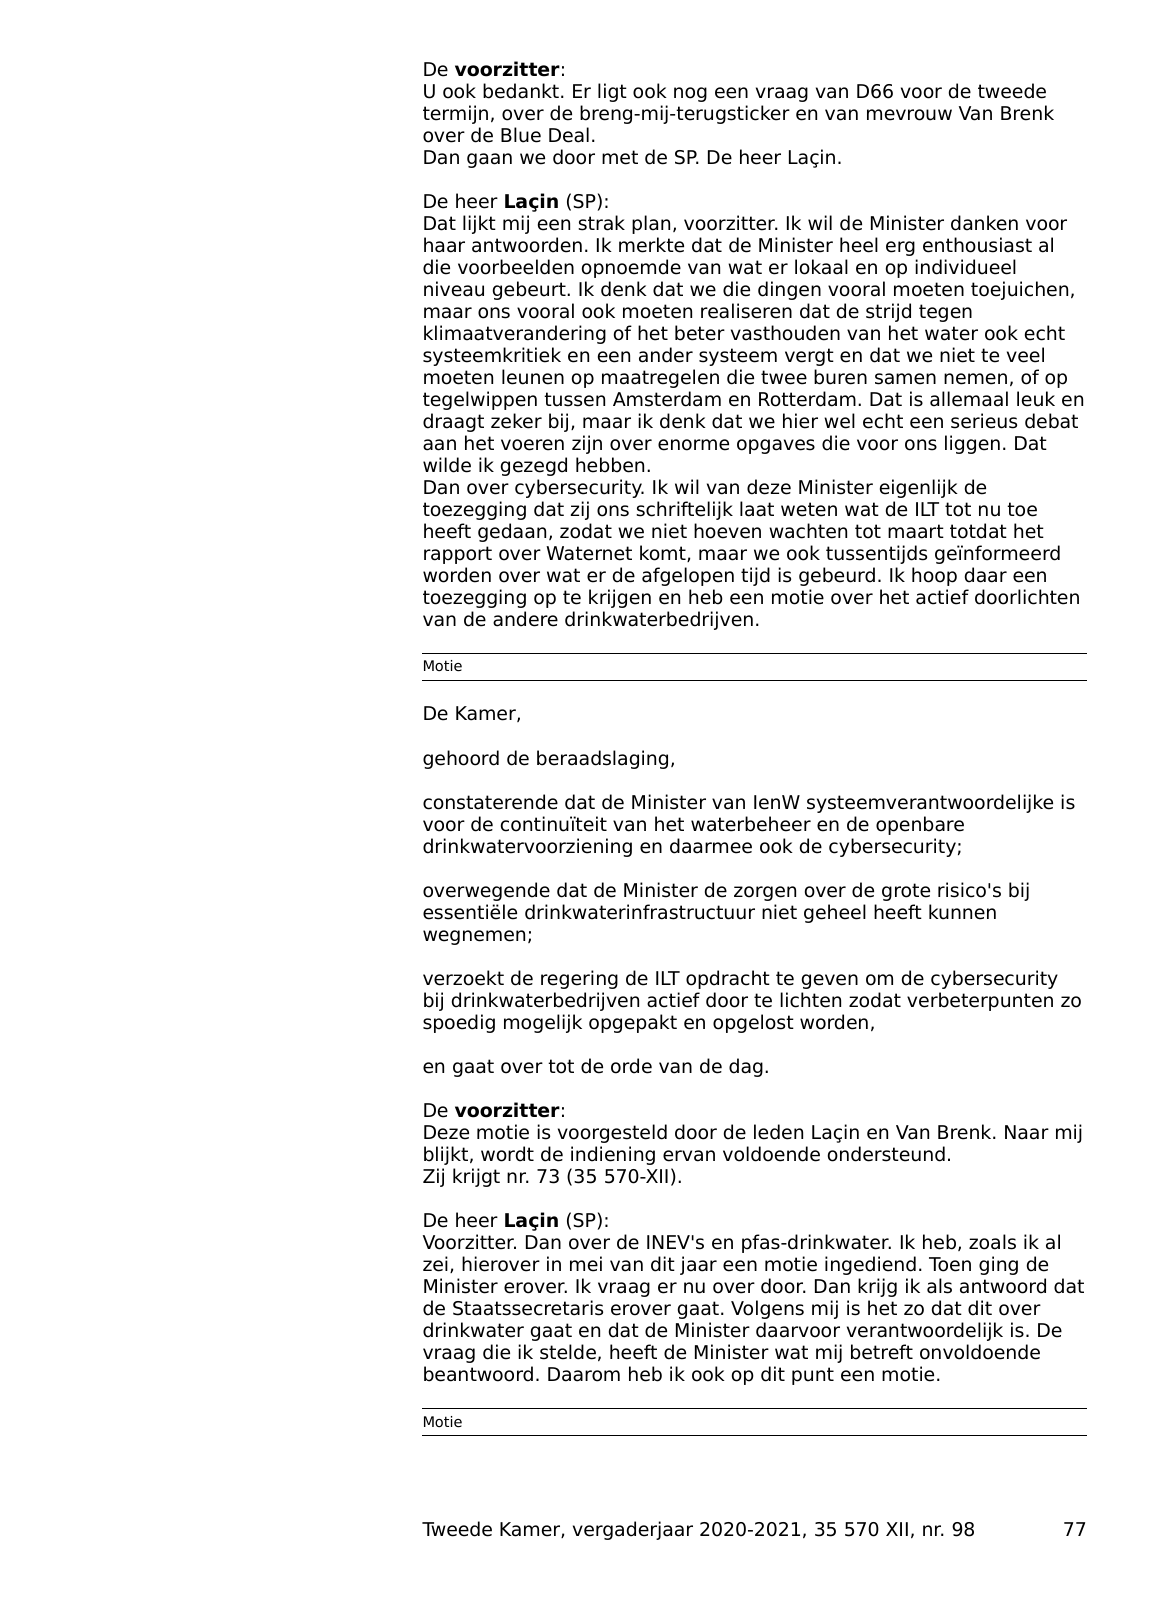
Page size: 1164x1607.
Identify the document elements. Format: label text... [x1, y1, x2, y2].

table_header Motie [422, 1409, 1087, 1435]
text Zij krijgt nr. 73 (35 570-XII). [422, 1166, 1087, 1188]
text Dat lijkt mij een strak plan, voorzitter. Ik wil de Minister danken voor haar antwoorden. Ik merkte dat de Minister heel erg enthousiast al die voorbeelden opnoemde van wat er lokaal en op individueel niveau gebeurt. Ik denk dat we die dingen vooral moeten toejuichen, maar ons vooral ook moeten realiseren dat de strijd tegen klimaatverandering of het beter vasthouden van het water ook echt systeemkritiek en een ander systeem vergt en dat we niet te veel moeten leunen op maatregelen die twee buren samen nemen, of op tegelwippen tussen Amsterdam en Rotterdam. Dat is allemaal leuk en draagt zeker bij, maar ik denk dat we hier wel echt een serieus debat aan het voeren zijn over enorme opgaves die voor ons liggen. Dat wilde ik gezegd hebben. [422, 213, 1087, 477]
text gehoord de beraadslaging, [422, 747, 1087, 769]
text constaterende dat de Minister van IenW systeemverantwoordelijke is voor de continuïteit van het waterbeheer en de openbare drinkwatervoorziening en daarmee ook de cybersecurity; [422, 792, 1087, 857]
text overwegende dat de Minister de zorgen over de grote risico's bij essentiële drinkwaterinfrastructuur niet geheel heeft kunnen wegnemen; [422, 880, 1087, 946]
text De heer Laçin (SP): [422, 1210, 1087, 1232]
text en gaat over tot de orde van de dag. [422, 1056, 1087, 1078]
table_header Motie [422, 654, 1087, 680]
text Deze motie is voorgesteld door de leden Laçin en Van Brenk. Naar mij blijkt, wordt de indiening ervan voldoende ondersteund. [422, 1122, 1087, 1166]
text verzoekt de regering de ILT opdracht te geven om de cybersecurity bij drinkwaterbedrijven actief door te lichten zodat verbeterpunten zo spoedig mogelijk opgepakt en opgelost worden, [422, 968, 1087, 1034]
text De Kamer, [422, 703, 1087, 725]
text De voorzitter: [422, 59, 1087, 81]
text Dan gaan we door met de SP. De heer Laçin. [422, 147, 1087, 169]
text U ook bedankt. Er ligt ook nog een vraag van D66 voor de tweede termijn, over de breng-mij-terugsticker en van mevrouw Van Brenk over de Blue Deal. [422, 81, 1087, 147]
text De voorzitter: [422, 1100, 1087, 1122]
text Dan over cybersecurity. Ik wil van deze Minister eigenlijk de toezegging dat zij ons schriftelijk laat weten wat de ILT tot nu toe heeft gedaan, zodat we niet hoeven wachten tot maart totdat het rapport over Waternet komt, maar we ook tussentijds geïnformeerd worden over wat er de afgelopen tijd is gebeurd. Ik hoop daar een toezegging op te krijgen en heb een motie over het actief doorlichten van de andere drinkwaterbedrijven. [422, 477, 1087, 631]
text De heer Laçin (SP): [422, 191, 1087, 213]
text Voorzitter. Dan over de INEV's en pfas-drinkwater. Ik heb, zoals ik al zei, hierover in mei van dit jaar een motie ingediend. Toen ging de Minister erover. Ik vraag er nu over door. Dan krijg ik als antwoord dat de Staatssecretaris erover gaat. Volgens mij is het zo dat dit over drinkwater gaat en dat de Minister daarvoor verantwoordelijk is. De vraag die ik stelde, heeft de Minister wat mij betreft onvoldoende beantwoord. Daarom heb ik ook op dit punt een motie. [422, 1232, 1087, 1386]
